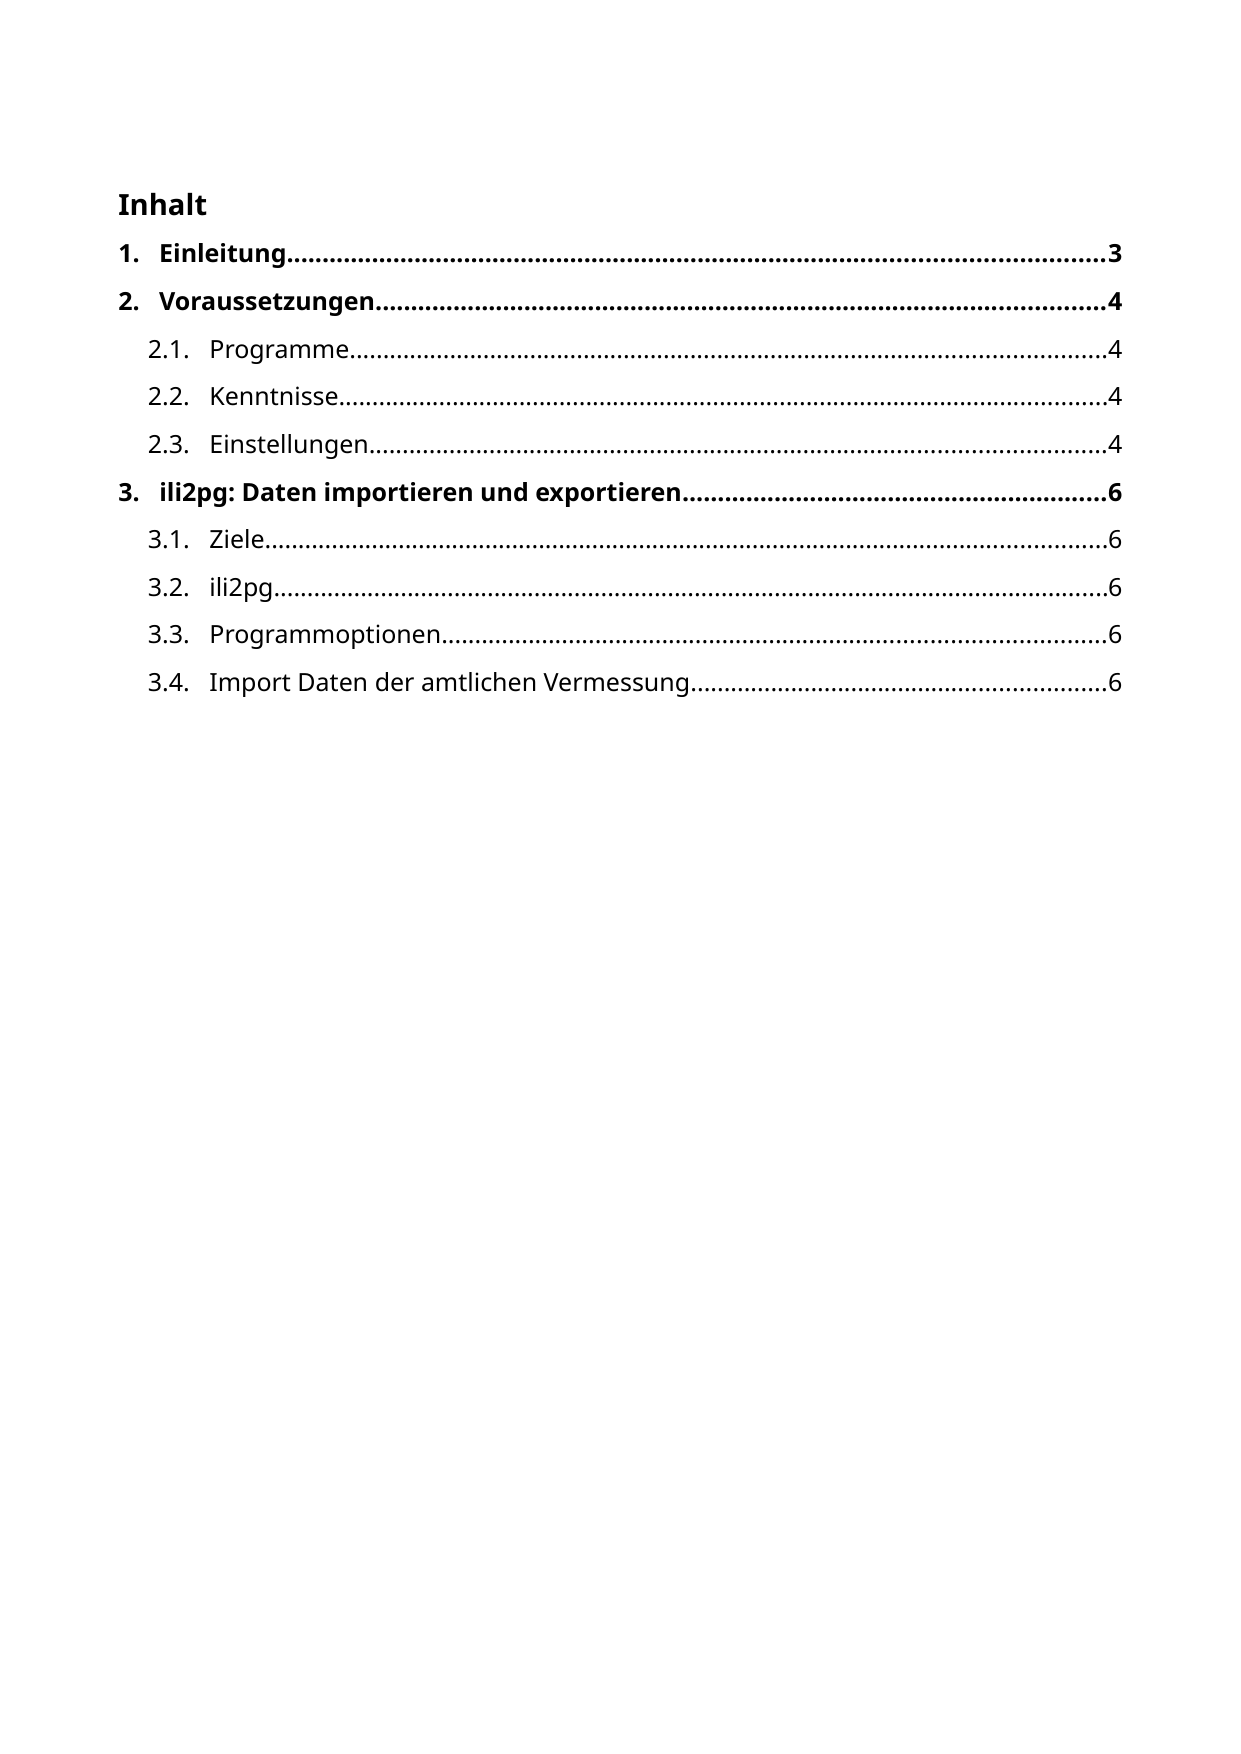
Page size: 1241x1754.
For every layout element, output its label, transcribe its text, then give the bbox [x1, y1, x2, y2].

subtitle Inhalt [118, 184, 1122, 224]
text 2.1. Programme 4 [148, 331, 1122, 365]
text 3.3. Programmoptionen 6 [148, 617, 1122, 651]
text 3. ili2pg: Daten importieren und exportieren 6 [118, 474, 1122, 508]
text 3.2. ili2pg 6 [148, 569, 1122, 603]
text 2.2. Kenntnisse 4 [148, 379, 1122, 413]
text 2. Voraussetzungen 4 [118, 284, 1122, 318]
text 3.4. Import Daten der amtlichen Vermessung 6 [148, 664, 1122, 699]
text 3.1. Ziele 6 [148, 522, 1122, 556]
text 2.3. Einstellungen 4 [148, 427, 1122, 461]
text 1. Einleitung 3 [118, 236, 1122, 270]
